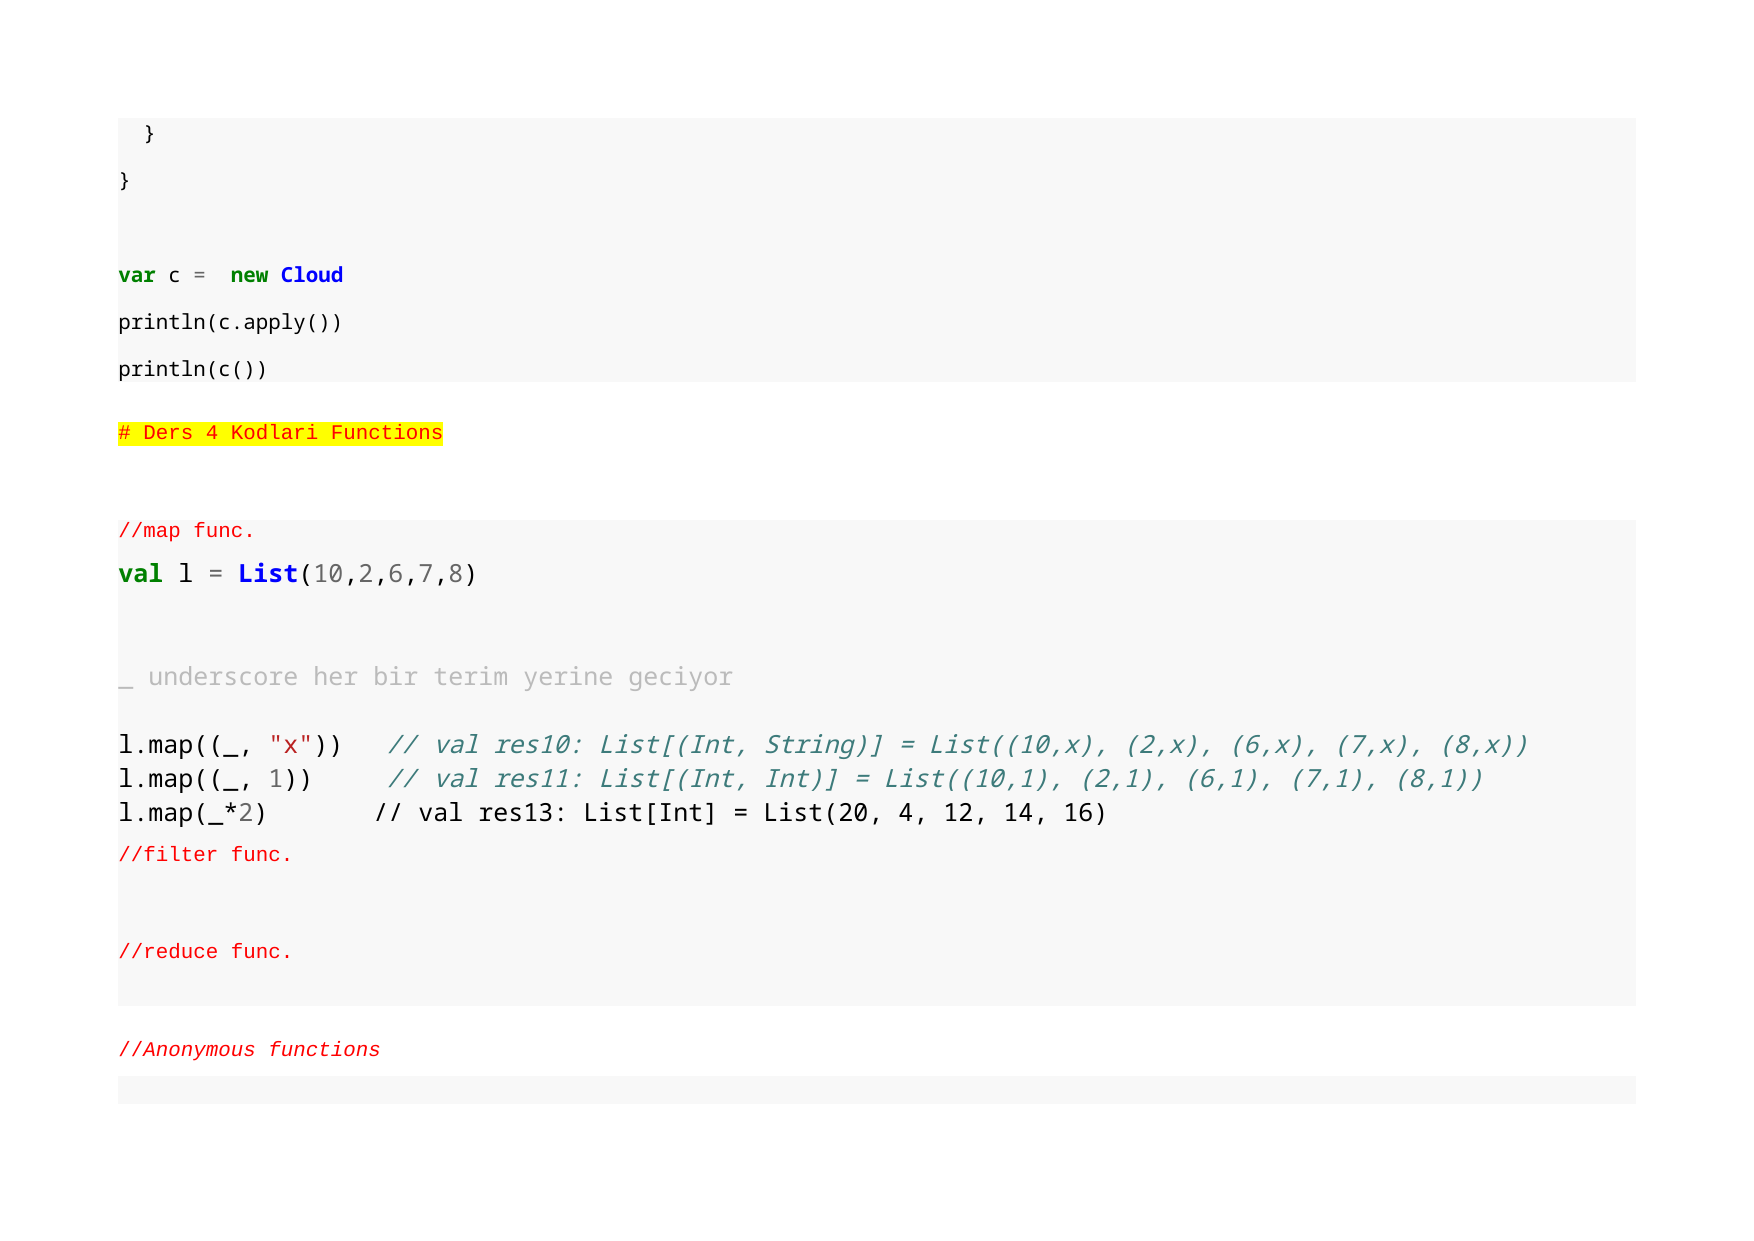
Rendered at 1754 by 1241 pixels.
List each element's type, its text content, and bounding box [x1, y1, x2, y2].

text _ underscore her bir terim yerine geciyor [118, 658, 1636, 692]
text l.map((_, "x")) // val res10: List[(Int, String)] = List((10,x), (2,x), (6,x), (7,x), (8,x)) [118, 726, 1636, 761]
subtitle # Ders 4 Kodlari Functions [118, 422, 1636, 446]
text } [118, 165, 1636, 194]
text println(c()) [118, 354, 1636, 382]
text var c = new Cloud [118, 260, 1636, 288]
subtitle //filter func. [118, 844, 1636, 867]
text l.map((_, 1)) // val res11: List[(Int, Int)] = List((10,1), (2,1), (6,1), (7,1), (8,1)) [118, 761, 1636, 795]
text println(c.apply()) [118, 307, 1636, 335]
text } [118, 118, 1636, 147]
text l.map(_*2) // val res13: List[Int] = List(20, 4, 12, 14, 16) [118, 795, 1636, 829]
subtitle //reduce func. [118, 942, 1636, 965]
subtitle //map func. [118, 520, 1636, 544]
text val l = List(10,2,6,7,8) [118, 556, 1636, 590]
subtitle //Anonymous functions [118, 1039, 1636, 1063]
